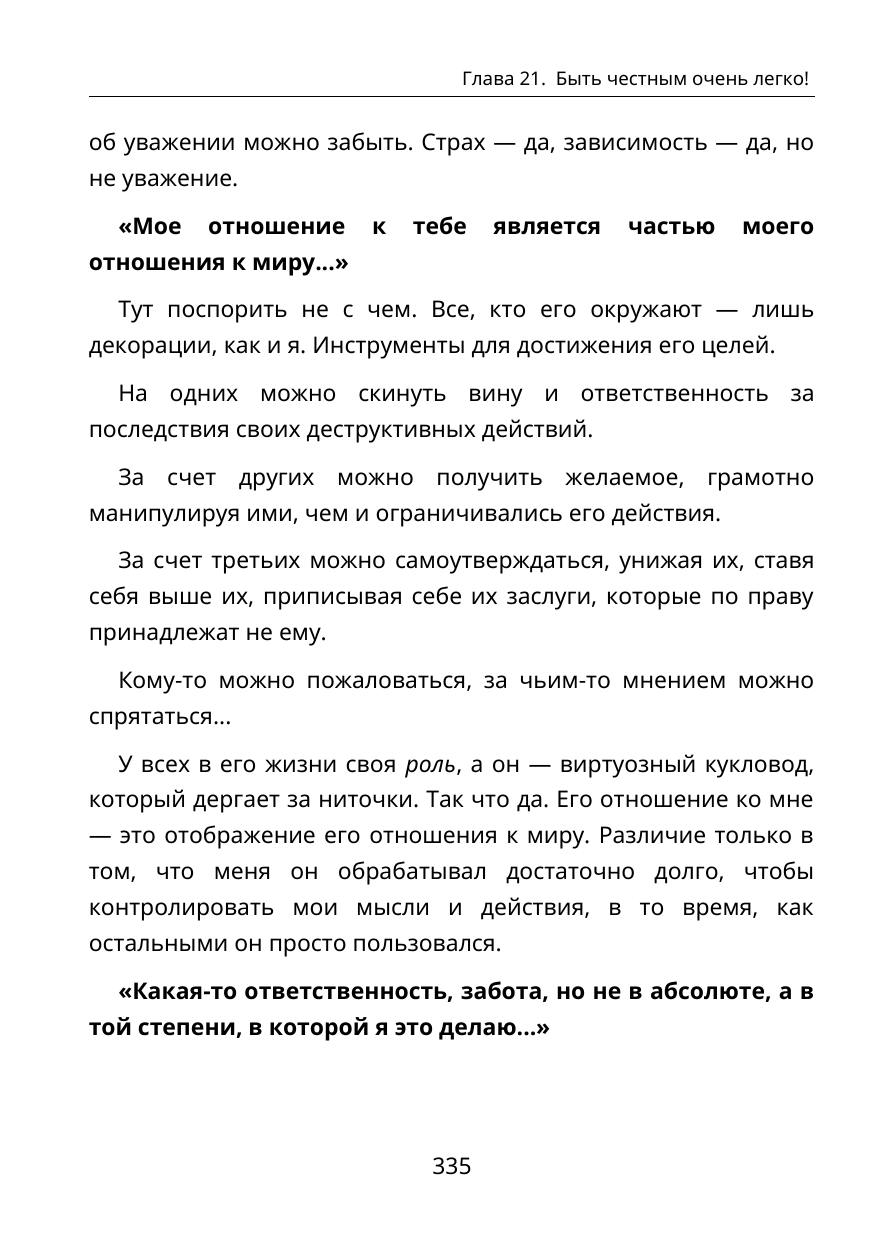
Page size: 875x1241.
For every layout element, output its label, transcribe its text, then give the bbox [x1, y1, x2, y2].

text «Какая-то ответственность, забота, но не в абсолюте, а в той степени, в которой я это делаю...» [88, 975, 815, 1042]
text Кому-то можно пожаловаться, за чьим-то мнением можно спрятаться... [88, 664, 815, 731]
text За счет других можно получить желаемое, грамотно манипулируя ими, чем и ограничивались его действия. [88, 461, 815, 528]
text об уважении можно забыть. Страх — да, зависимость — да, но не уважение. [88, 126, 815, 193]
text За счет третьих можно самоутверждаться, унижая их, ставя себя выше их, приписывая себе их заслуги, которые по праву принадлежат не ему. [88, 544, 815, 647]
text «Мое отношение к тебе является частью моего отношения к миру...» [88, 210, 815, 277]
text На одних можно скинуть вину и ответственность за последствия своих деструктивных действий. [88, 377, 815, 444]
text У всех в его жизни своя роль, а он — виртуозный кукловод, который дергает за ниточки. Так что да. Его отношение ко мне — это отображение его отношения к миру. Различие только в том, что меня он обрабатывал достаточно долго, чтобы контролировать мои мысли и действия, в то время, как остальными он просто пользовался. [88, 747, 815, 958]
text Тут поспорить не с чем. Все, кто его окружают — лишь декорации, как и я. Инструменты для достижения его целей. [88, 293, 815, 361]
